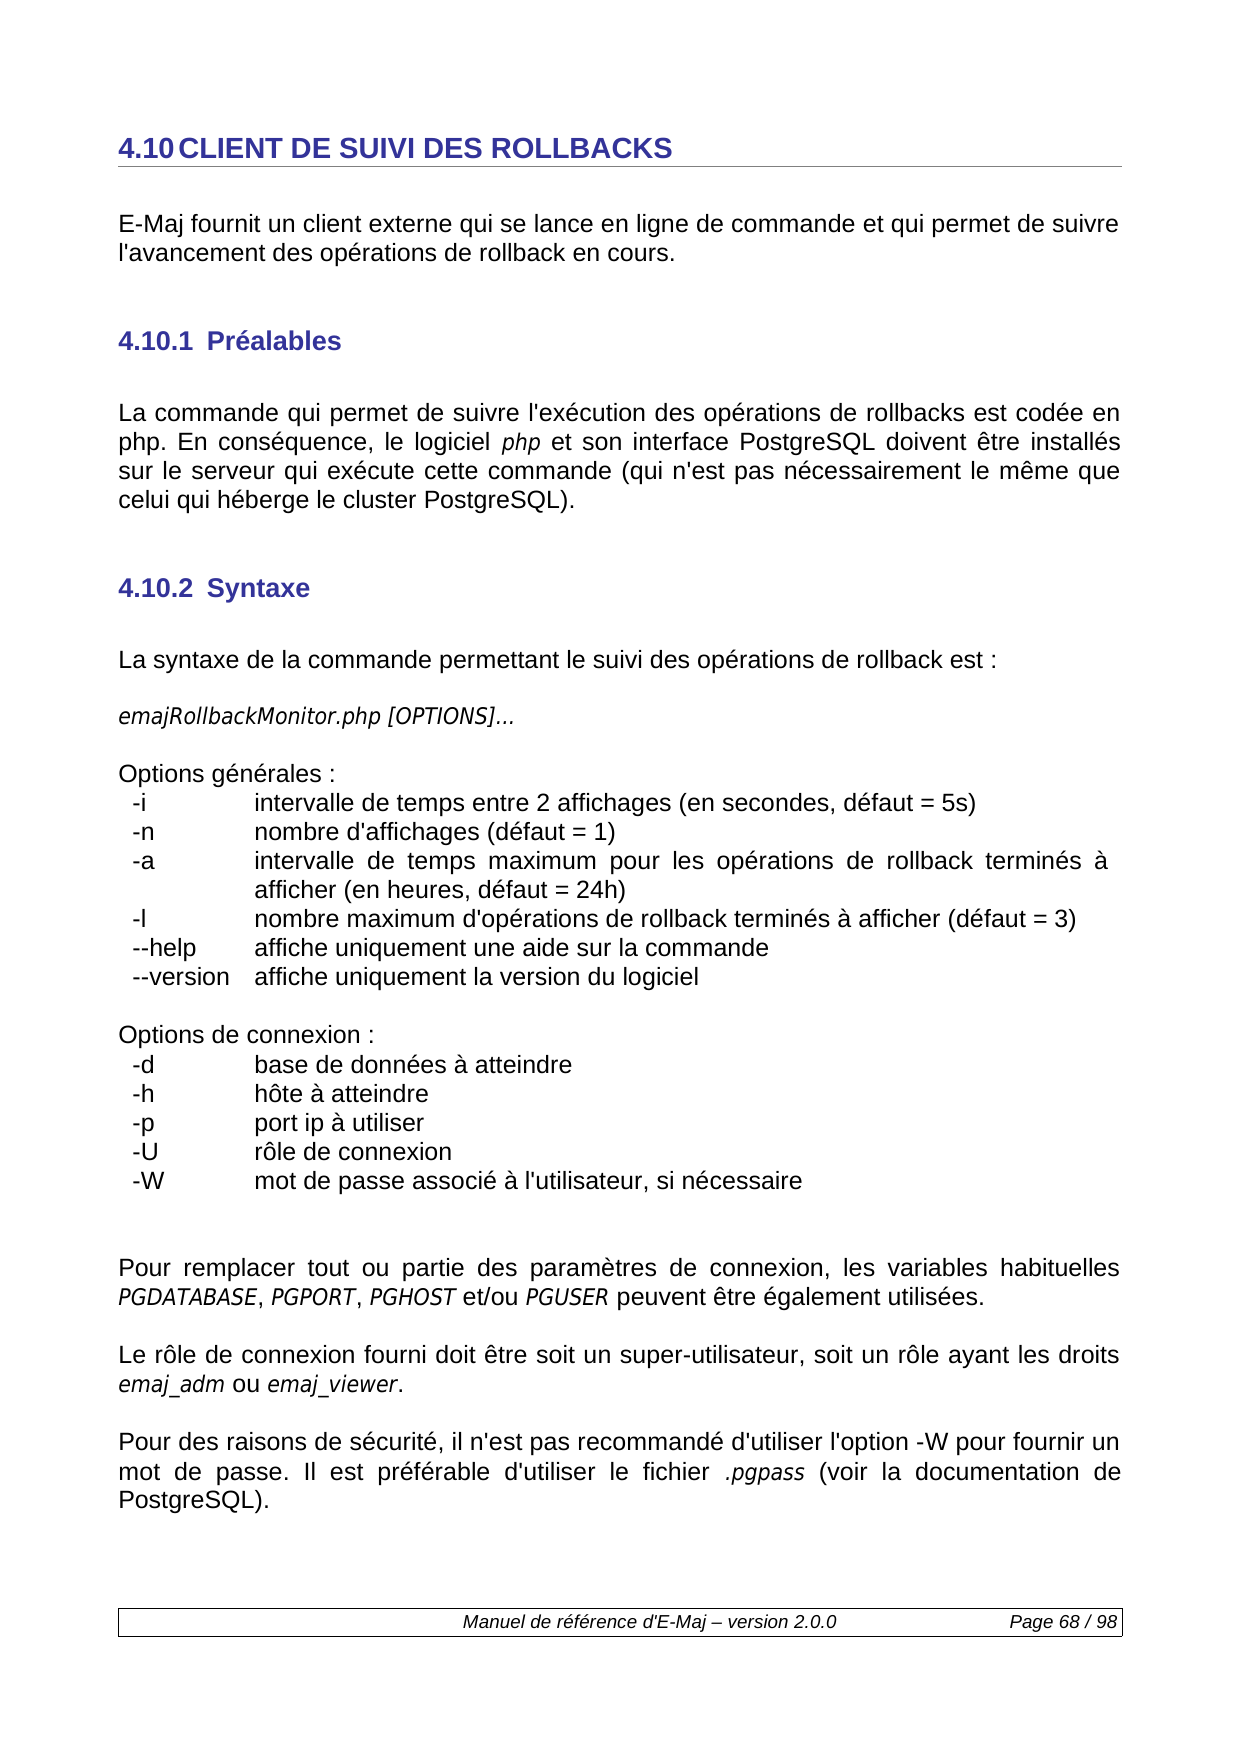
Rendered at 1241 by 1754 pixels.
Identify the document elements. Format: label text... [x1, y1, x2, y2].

subtitle Préalables [118, 325, 1122, 356]
text emajRollbackMonitor.php [OPTIONS]... [118, 703, 1122, 730]
text -p port ip à utiliser [118, 1108, 1122, 1137]
text Pour des raisons de sécurité, il n'est pas recommandé d'utiliser l'option -W pour fournir un mot de passe. Il est préférable d'utiliser le fichier .pgpass (voir la documentation de PostgreSQL). [118, 1427, 1122, 1514]
text Options de connexion : [118, 1020, 1122, 1049]
text E-Maj fournit un client externe qui se lance en ligne de commande et qui permet de suivre l'avancement des opérations de rollback en cours. [118, 209, 1122, 267]
subtitle Syntaxe [118, 572, 1122, 603]
text Pour remplacer tout ou partie des paramètres de connexion, les variables habituelles PGDATABASE, PGPORT, PGHOST et/ou PGUSER peuvent être également utilisées. [118, 1253, 1122, 1311]
text --version affiche uniquement la version du logiciel [118, 962, 1122, 991]
text -n nombre d'affichages (défaut = 1) [118, 817, 1122, 846]
text -h hôte à atteindre [118, 1078, 1122, 1108]
text Le rôle de connexion fourni doit être soit un super-utilisateur, soit un rôle ayant les droits emaj_adm ou emaj_viewer. [118, 1340, 1122, 1398]
subtitle Client de suivi des rollbacks [118, 131, 1122, 166]
text -d base de données à atteindre [118, 1049, 1122, 1078]
text -W mot de passe associé à l'utilisateur, si nécessaire [118, 1166, 1122, 1195]
text Options générales : [118, 759, 1122, 788]
text -U rôle de connexion [118, 1137, 1122, 1166]
text La commande qui permet de suivre l'exécution des opérations de rollbacks est codée en php. En conséquence, le logiciel php et son interface PostgreSQL doivent être installés sur le serveur qui exécute cette commande (qui n'est pas nécessairement le même que celui qui héberge le cluster PostgreSQL). [118, 398, 1122, 514]
text --help affiche uniquement une aide sur la commande [118, 933, 1122, 962]
text -l nombre maximum d'opérations de rollback terminés à afficher (défaut = 3) [118, 904, 1122, 933]
text La syntaxe de la commande permettant le suivi des opérations de rollback est : [118, 645, 1122, 674]
text -a intervalle de temps maximum pour les opérations de rollback terminés à afficher (en heures, défaut = 24h) [118, 846, 1122, 904]
text -i intervalle de temps entre 2 affichages (en secondes, défaut = 5s) [118, 788, 1122, 817]
